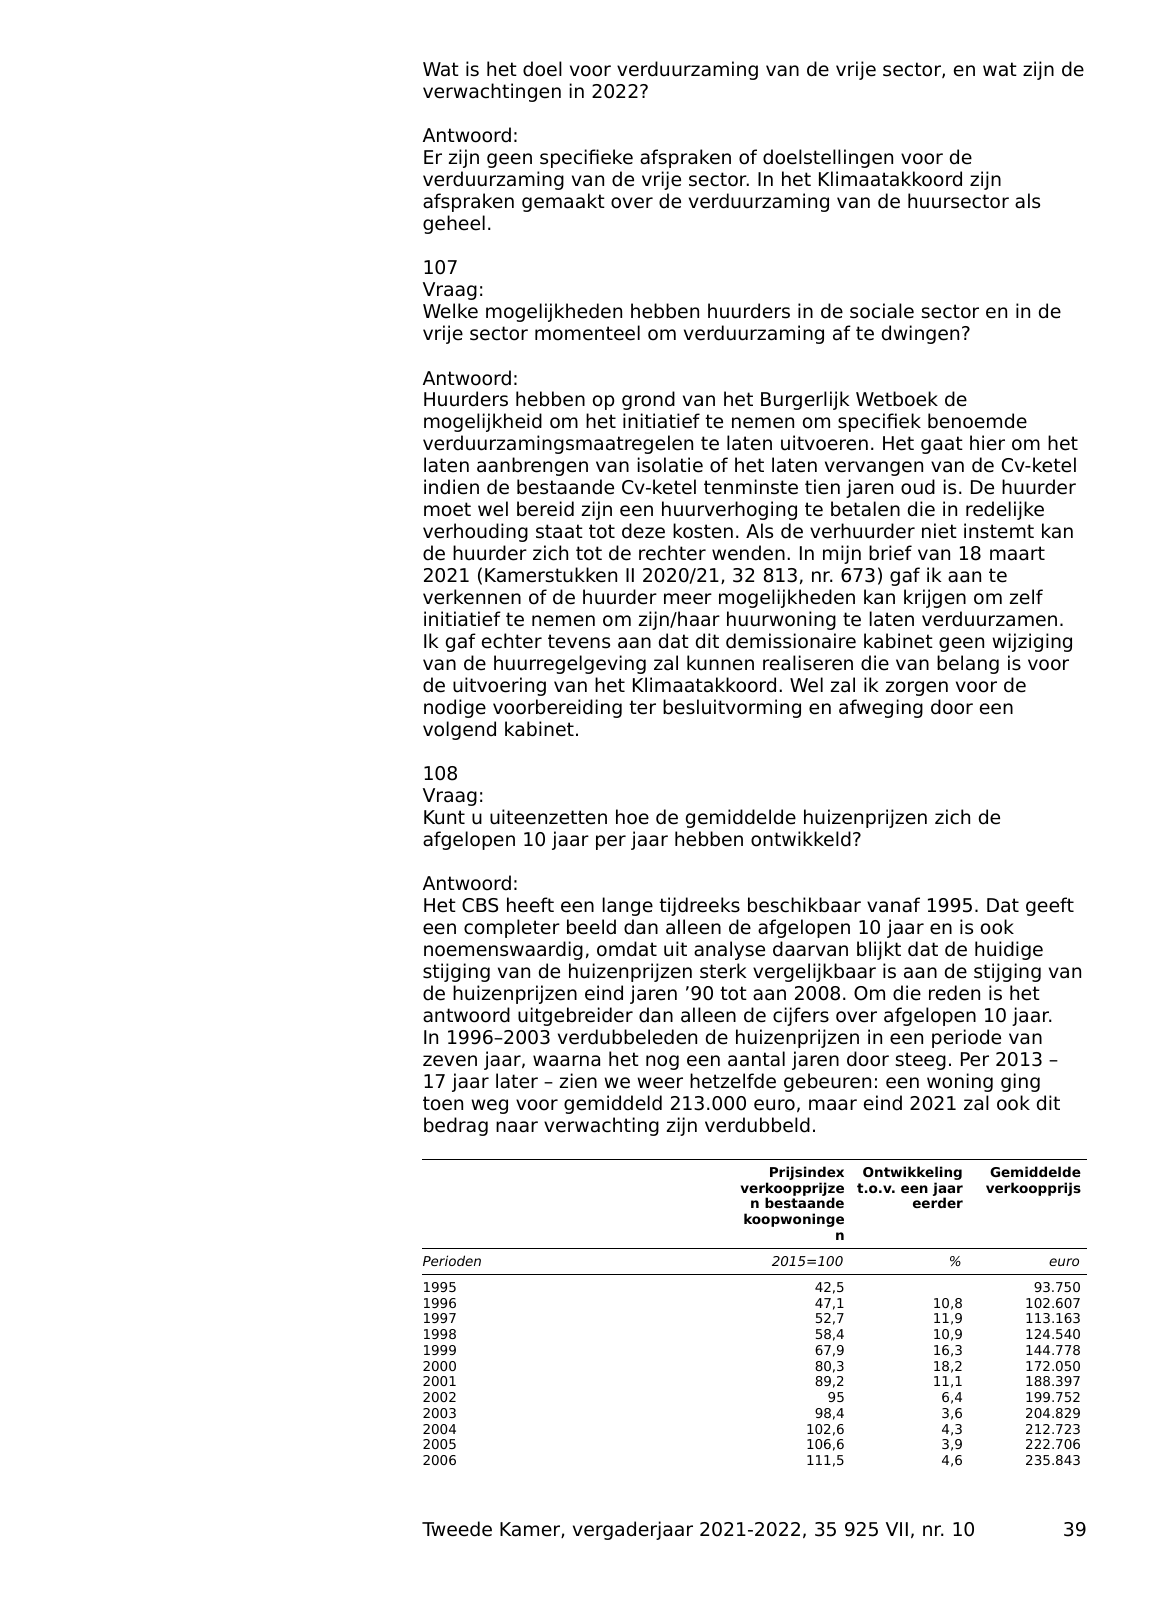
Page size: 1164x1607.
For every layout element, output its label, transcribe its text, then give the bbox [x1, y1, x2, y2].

table_cell [850, 1275, 968, 1296]
table_cell 111,5 [732, 1453, 850, 1469]
text Welke mogelijkheden hebben huurders in de sociale sector en in de vrije sector momenteel om verduurzaming af te dwingen? [422, 301, 1087, 345]
table_cell 1997 [422, 1311, 732, 1327]
table_cell 204.829 [969, 1406, 1087, 1421]
table_cell 102,6 [732, 1421, 850, 1437]
text 108 [422, 763, 1087, 785]
table_cell 1995 [422, 1275, 732, 1296]
table_cell 235.843 [969, 1453, 1087, 1469]
table_cell 2005 [422, 1437, 732, 1453]
table_cell 42,5 [732, 1275, 850, 1296]
text Het CBS heeft een lange tijdreeks beschikbaar vanaf 1995. Dat geeft een completer beeld dan alleen de afgelopen 10 jaar en is ook noemenswaardig, omdat uit analyse daarvan blijkt dat de huidige stijging van de huizenprijzen sterk vergelijkbaar is aan de stijging van de huizenprijzen eind jaren ’90 tot aan 2008. Om die reden is het antwoord uitgebreider dan alleen de cijfers over afgelopen 10 jaar. [422, 895, 1087, 1027]
text Er zijn geen specifieke afspraken of doelstellingen voor de verduurzaming van de vrije sector. In het Klimaatakkoord zijn afspraken gemaakt over de verduurzaming van de huursector als geheel. [422, 147, 1087, 235]
text Antwoord: [422, 125, 1087, 147]
table_cell 98,4 [732, 1406, 850, 1421]
table_cell 58,4 [732, 1327, 850, 1343]
table_cell 212.723 [969, 1421, 1087, 1437]
table_cell % [850, 1249, 968, 1274]
text Antwoord: [422, 367, 1087, 389]
table_cell 10,8 [850, 1296, 968, 1311]
table_cell 2006 [422, 1453, 732, 1469]
table_cell 144.778 [969, 1343, 1087, 1358]
table_cell 47,1 [732, 1296, 850, 1311]
table_cell 18,2 [850, 1359, 968, 1374]
text Kunt u uiteenzetten hoe de gemiddelde huizenprijzen zich de afgelopen 10 jaar per jaar hebben ontwikkeld? [422, 807, 1087, 851]
table_cell 2003 [422, 1406, 732, 1421]
table_cell 1999 [422, 1343, 732, 1358]
table_cell 106,6 [732, 1437, 850, 1453]
table_cell 95 [732, 1390, 850, 1406]
table_cell 11,9 [850, 1311, 968, 1327]
text Wat is het doel voor verduurzaming van de vrije sector, en wat zijn de verwachtingen in 2022? [422, 59, 1087, 103]
table_cell 102.607 [969, 1296, 1087, 1311]
table_cell 89,2 [732, 1374, 850, 1390]
table_cell 222.706 [969, 1437, 1087, 1453]
table_cell euro [969, 1249, 1087, 1274]
text Huurders hebben op grond van het Burgerlijk Wetboek de mogelijkheid om het initiatief te nemen om specifiek benoemde verduurzamingsmaatregelen te laten uitvoeren. Het gaat hier om het laten aanbrengen van isolatie of het laten vervangen van de Cv-ketel indien de bestaande Cv-ketel tenminste tien jaren oud is. De huurder moet wel bereid zijn een huurverhoging te betalen die in redelijke verhouding staat tot deze kosten. Als de verhuurder niet instemt kan de huurder zich tot de rechter wenden. In mijn brief van 18 maart 2021 (Kamerstukken II 2020/21, 32 813, nr. 673) gaf ik aan te verkennen of de huurder meer mogelijkheden kan krijgen om zelf initiatief te nemen om zijn/haar huurwoning te laten verduurzamen. Ik gaf echter tevens aan dat dit demissionaire kabinet geen wijziging van de huurregelgeving zal kunnen realiseren die van belang is voor de uitvoering van het Klimaatakkoord. Wel zal ik zorgen voor de nodige voorbereiding ter besluitvorming en afweging door een volgend kabinet. [422, 389, 1087, 741]
table_cell 16,3 [850, 1343, 968, 1358]
text Vraag: [422, 279, 1087, 301]
table_cell 10,9 [850, 1327, 968, 1343]
table_cell 67,9 [732, 1343, 850, 1358]
table_cell 2015=100 [732, 1249, 850, 1274]
table_cell 1996 [422, 1296, 732, 1311]
table_cell 1998 [422, 1327, 732, 1343]
table_cell 113.163 [969, 1311, 1087, 1327]
table_cell 2002 [422, 1390, 732, 1406]
table_cell 11,1 [850, 1374, 968, 1390]
table_cell 199.752 [969, 1390, 1087, 1406]
table_cell 3,9 [850, 1437, 968, 1453]
table_cell 2004 [422, 1421, 732, 1437]
table_cell 124.540 [969, 1327, 1087, 1343]
table_cell 52,7 [732, 1311, 850, 1327]
text Antwoord: [422, 873, 1087, 895]
table_header Prijsindex verkoopprijzen bestaande koopwoningen [732, 1160, 850, 1248]
table_cell 172.050 [969, 1359, 1087, 1374]
text Vraag: [422, 785, 1087, 807]
table_cell 3,6 [850, 1406, 968, 1421]
table_cell 93.750 [969, 1275, 1087, 1296]
table_cell 6,4 [850, 1390, 968, 1406]
table_cell 188.397 [969, 1374, 1087, 1390]
table_header [422, 1160, 732, 1248]
table_cell 4,3 [850, 1421, 968, 1437]
table_cell 4,6 [850, 1453, 968, 1469]
table_cell 2001 [422, 1374, 732, 1390]
table_header Ontwikkeling t.o.v. een jaar eerder [850, 1160, 968, 1248]
table_cell 2000 [422, 1359, 732, 1374]
text In 1996–2003 verdubbeleden de huizenprijzen in een periode van zeven jaar, waarna het nog een aantal jaren door steeg. Per 2013 – 17 jaar later – zien we weer hetzelfde gebeuren: een woning ging toen weg voor gemiddeld 213.000 euro, maar eind 2021 zal ook dit bedrag naar verwachting zijn verdubbeld. [422, 1027, 1087, 1137]
table_cell 80,3 [732, 1359, 850, 1374]
text 107 [422, 257, 1087, 279]
table_cell Perioden [422, 1249, 732, 1274]
table_header Gemiddelde verkoopprijs [969, 1160, 1087, 1248]
